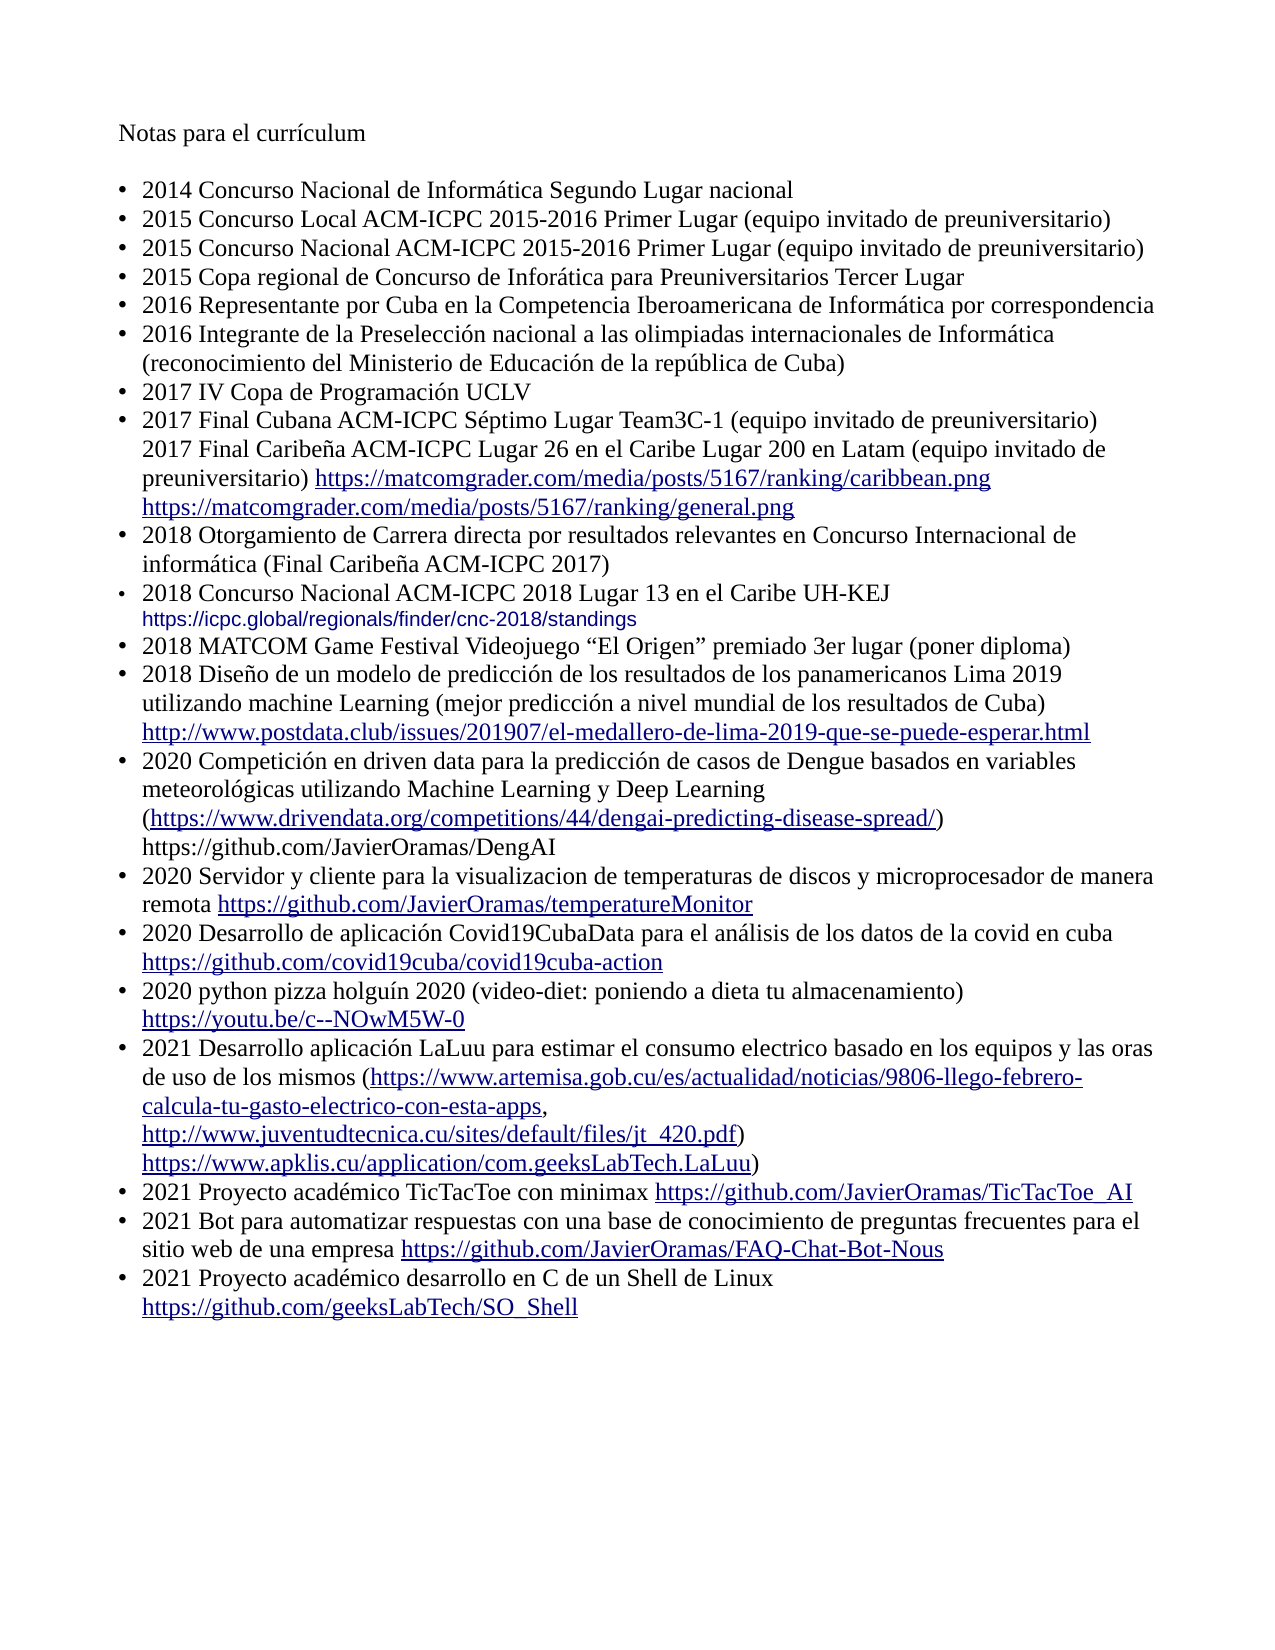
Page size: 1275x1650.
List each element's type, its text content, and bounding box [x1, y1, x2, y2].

list 2021 Bot para automatizar respuestas con una base de conocimiento de preguntas frecuentes para el sitio web de una empresa https://github.com/JavierOramas/FAQ-Chat-Bot-Nous [118, 1206, 1157, 1263]
list 2014 Concurso Nacional de Informática Segundo Lugar nacional [118, 176, 1157, 204]
list 2020 Competición en driven data para la predicción de casos de Dengue basados en variables meteorológicas utilizando Machine Learning y Deep Learning (https://www.drivendata.org/competitions/44/dengai-predicting-disease-spread/) https://github.com/JavierOramas/DengAI [118, 746, 1157, 861]
list 2016 Integrante de la Preselección nacional a las olimpiadas internacionales de Informática (reconocimiento del Ministerio de Educación de la república de Cuba) [118, 319, 1157, 377]
list 2020 python pizza holguín 2020 (video-diet: poniendo a dieta tu almacenamiento) https://youtu.be/c--NOwM5W-0 [118, 976, 1157, 1033]
list 2018 Diseño de un modelo de predicción de los resultados de los panamericanos Lima 2019 utilizando machine Learning (mejor predicción a nivel mundial de los resultados de Cuba) http://www.postdata.club/issues/201907/el-medallero-de-lima-2019-que-se-puede-esperar.html [118, 659, 1157, 746]
list 2018 Otorgamiento de Carrera directa por resultados relevantes en Concurso Internacional de informática (Final Caribeña ACM-ICPC 2017) [118, 521, 1157, 578]
text Notas para el currículum [118, 118, 1157, 147]
list 2015 Concurso Local ACM-ICPC 2015-2016 Primer Lugar (equipo invitado de preuniversitario) [118, 204, 1157, 233]
list 2021 Proyecto académico TicTacToe con minimax https://github.com/JavierOramas/TicTacToe_AI [118, 1177, 1157, 1206]
list 2020 Servidor y cliente para la visualizacion de temperaturas de discos y microprocesador de manera remota https://github.com/JavierOramas/temperatureMonitor [118, 861, 1157, 918]
list 2020 Desarrollo de aplicación Covid19CubaData para el análisis de los datos de la covid en cuba https://github.com/covid19cuba/covid19cuba-action [118, 918, 1157, 976]
list 2021 Proyecto académico desarrollo en C de un Shell de Linux https://github.com/geeksLabTech/SO_Shell [118, 1263, 1157, 1321]
list 2015 Concurso Nacional ACM-ICPC 2015-2016 Primer Lugar (equipo invitado de preuniversitario) [118, 233, 1157, 262]
list 2021 Desarrollo aplicación LaLuu para estimar el consumo electrico basado en los equipos y las oras de uso de los mismos (https://www.artemisa.gob.cu/es/actualidad/noticias/9806-llego-febrero-calcula-tu-gasto-electrico-con-esta-apps, http://www.juventudtecnica.cu/sites/default/files/jt_420.pdf) https://www.apklis.cu/application/com.geeksLabTech.LaLuu) [118, 1033, 1157, 1177]
list 2018 Concurso Nacional ACM-ICPC 2018 Lugar 13 en el Caribe UH-KEJ https://icpc.global/regionals/finder/cnc-2018/standings [118, 578, 1157, 631]
list 2015 Copa regional de Concurso de Inforática para Preuniversitarios Tercer Lugar [118, 262, 1157, 291]
list 2017 Final Cubana ACM-ICPC Séptimo Lugar Team3C-1 (equipo invitado de preuniversitario) [118, 406, 1157, 434]
list 2016 Representante por Cuba en la Competencia Iberoamericana de Informática por correspondencia [118, 291, 1157, 319]
list 2017 IV Copa de Programación UCLV [118, 377, 1157, 406]
list 2018 MATCOM Game Festival Videojuego “El Origen” premiado 3er lugar (poner diploma) [118, 631, 1157, 659]
list 2017 Final Caribeña ACM-ICPC Lugar 26 en el Caribe Lugar 200 en Latam (equipo invitado de preuniversitario) https://matcomgrader.com/media/posts/5167/ranking/caribbean.png https://matcomgrader.com/media/posts/5167/ranking/general.png [118, 434, 1157, 521]
